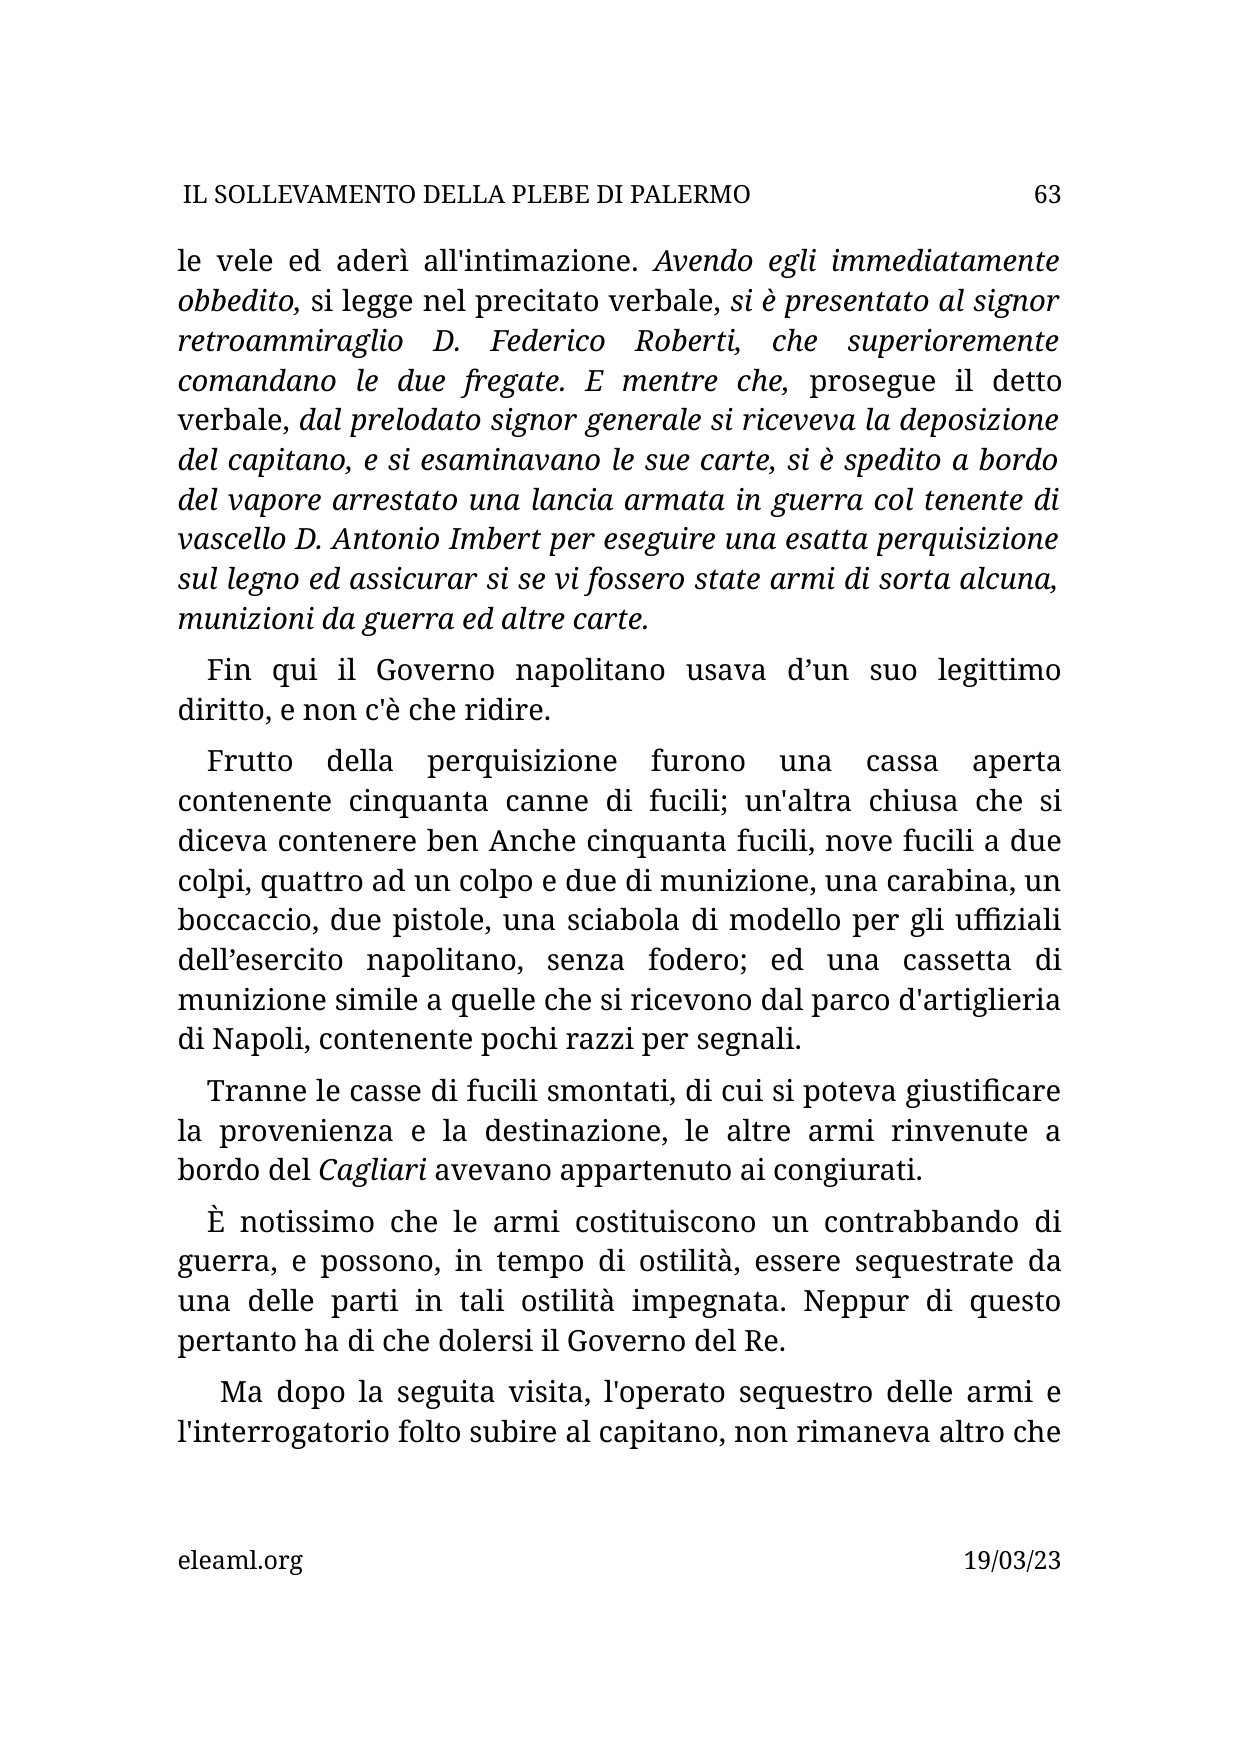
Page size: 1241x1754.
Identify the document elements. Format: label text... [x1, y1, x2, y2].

text Ma dopo la seguita visita, l'operato sequestro delle armi e l'interrogatorio folto subire al capitano, non rimaneva altro che [177, 1372, 1063, 1451]
text È notissimo che le armi costituiscono un contrabbando di guerra, e possono, in tempo di ostilità, essere sequestrate da una delle parti in tali ostilità impegnata. Neppur di questo pertanto ha di che dolersi il Governo del Re. [177, 1201, 1063, 1360]
text Frutto della perquisizione furono una cassa aperta contenente cinquanta canne di fucili; un'altra chiusa che si diceva contenere ben Anche cinquanta fucili, nove fucili a due colpi, quattro ad un colpo e due di munizione, una carabina, un boccaccio, due pistole, una sciabola di modello per gli uffiziali dell’esercito napolitano, senza fodero; ed una cassetta di munizione simile a quelle che si ricevono dal parco d'artiglieria di Napoli, contenente pochi razzi per segnali. [177, 741, 1063, 1058]
text le vele ed aderì all'intimazione. Avendo egli immediatamente obbedito, si legge nel precitato verbale, si è presentato al signor retroammiraglio D. Federico Roberti, che superioremente comandano le due fregate. E mentre che, prosegue il detto verbale, dal prelodato signor generale si riceveva la deposizione del capitano, e si esaminavano le sue carte, si è spedito a bordo del vapore arrestato una lancia armata in guerra col tenente di vascello D. Antonio Imbert per eseguire una esatta perquisizione sul legno ed assicurar si se vi fossero state armi di sorta alcuna, munizioni da guerra ed altre carte. [177, 241, 1063, 638]
text Tranne le casse di fucili smontati, di cui si poteva giustificare la provenienza e la destinazione, le altre armi rinvenute a bordo del Cagliari avevano appartenuto ai congiurati. [177, 1070, 1063, 1189]
text Fin qui il Governo napolitano usava d’un suo legittimo diritto, e non c'è che ridire. [177, 649, 1063, 729]
